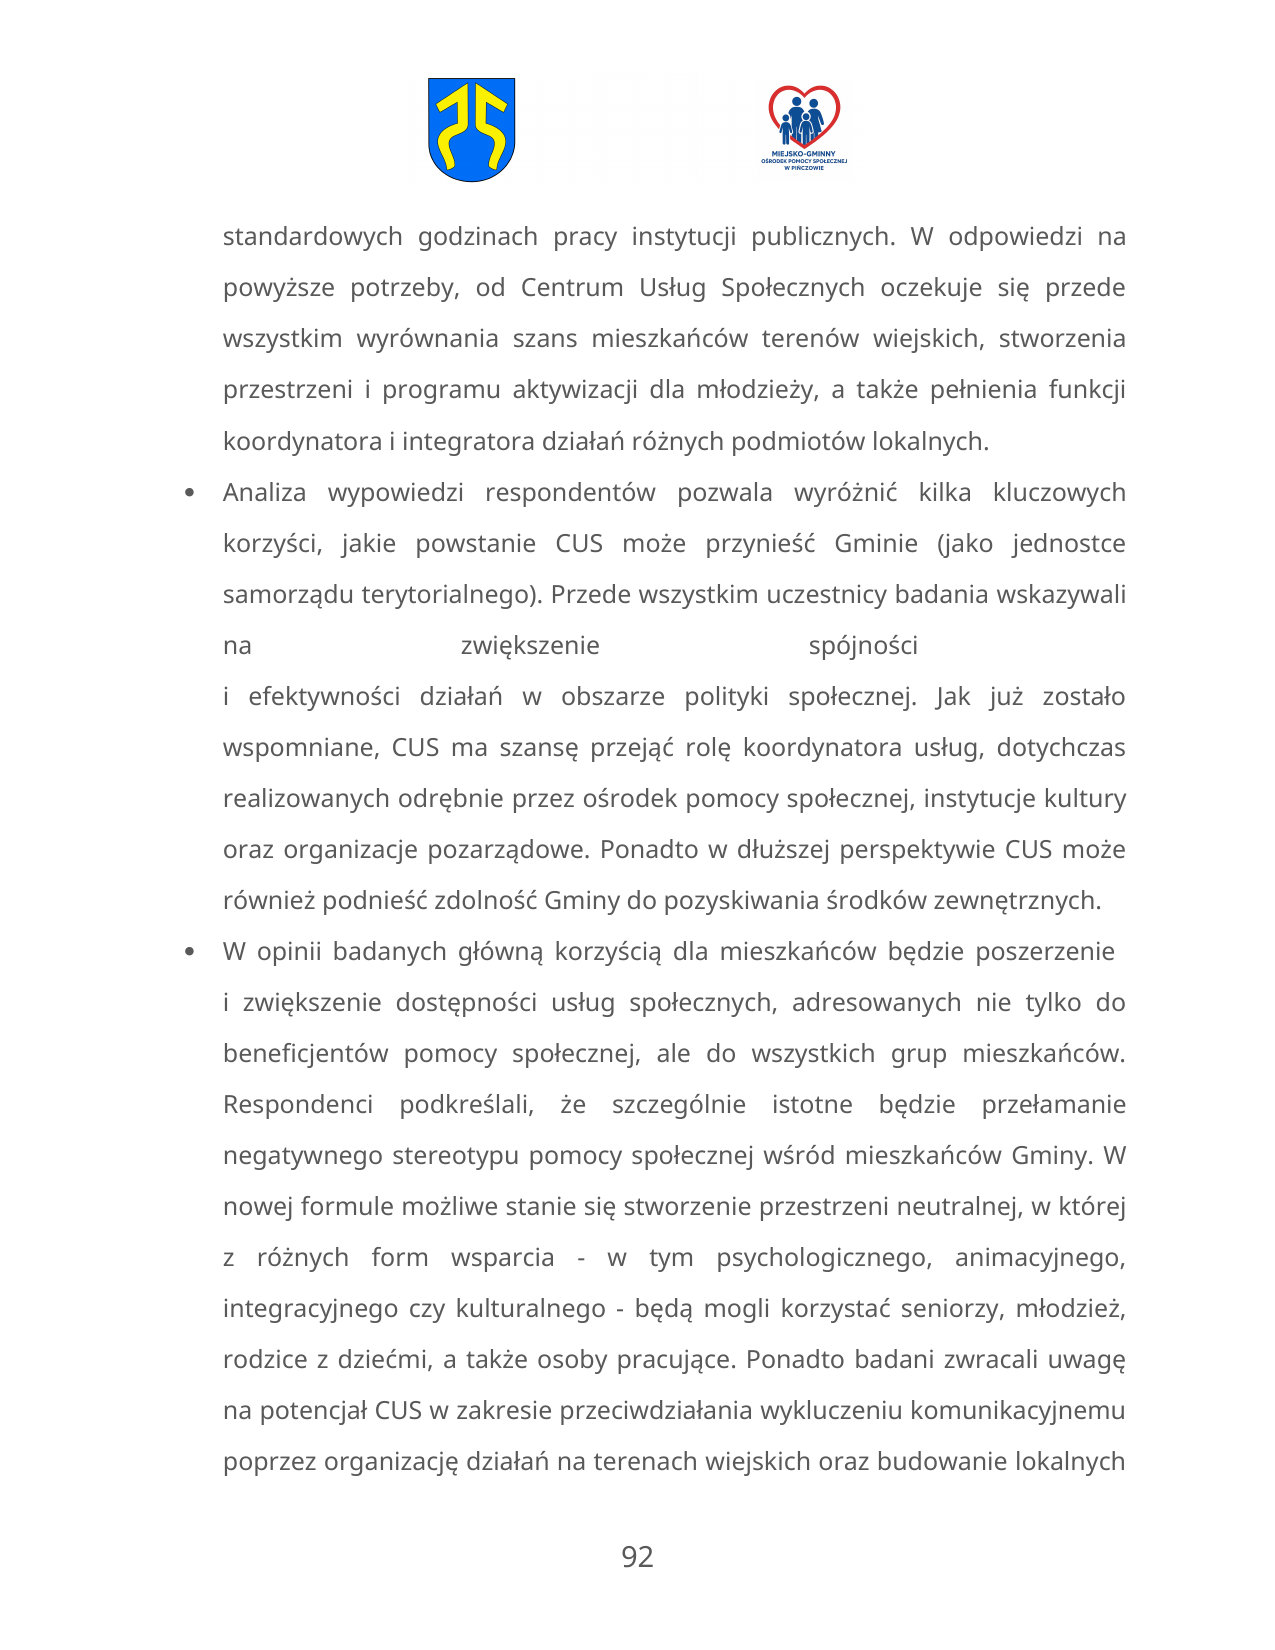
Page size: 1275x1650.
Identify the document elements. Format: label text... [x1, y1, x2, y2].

list Analiza wypowiedzi respondentów pozwala wyróżnić kilka kluczowych korzyści, jakie powstanie CUS może przynieść Gminie (jako jednostce samorządu terytorialnego). Przede wszystkim uczestnicy badania wskazywali na zwiększenie spójności i efektywności działań w obszarze polityki społecznej. Jak już zostało wspomniane, CUS ma szansę przejąć rolę koordynatora usług, dotychczas realizowanych odrębnie przez ośrodek pomocy społecznej, instytucje kultury oraz organizacje pozarządowe. Ponadto w dłuższej perspektywie CUS może również podnieść zdolność Gminy do pozyskiwania środków zewnętrznych. [185, 474, 1127, 917]
list W opinii badanych główną korzyścią dla mieszkańców będzie poszerzenie i zwiększenie dostępności usług społecznych, adresowanych nie tylko do beneficjentów pomocy społecznej, ale do wszystkich grup mieszkańców. Respondenci podkreślali, że szczególnie istotne będzie przełamanie negatywnego stereotypu pomocy społecznej wśród mieszkańców Gminy. W nowej formule możliwe stanie się stworzenie przestrzeni neutralnej, w której z różnych form wsparcia - w tym psychologicznego, animacyjnego, integracyjnego czy kulturalnego - będą mogli korzystać seniorzy, młodzież, rodzice z dziećmi, a także osoby pracujące. Ponadto badani zwracali uwagę na potencjał CUS w zakresie przeciwdziałania wykluczeniu komunikacyjnemu poprzez organizację działań na terenach wiejskich oraz budowanie lokalnych [185, 934, 1127, 1478]
picture [405, 73, 870, 186]
list standardowych godzinach pracy instytucji publicznych. W odpowiedzi na powyższe potrzeby, od Centrum Usług Społecznych oczekuje się przede wszystkim wyrównania szans mieszkańców terenów wiejskich, stworzenia przestrzeni i programu aktywizacji dla młodzieży, a także pełnienia funkcji koordynatora i integratora działań różnych podmiotów lokalnych. [185, 219, 1127, 457]
